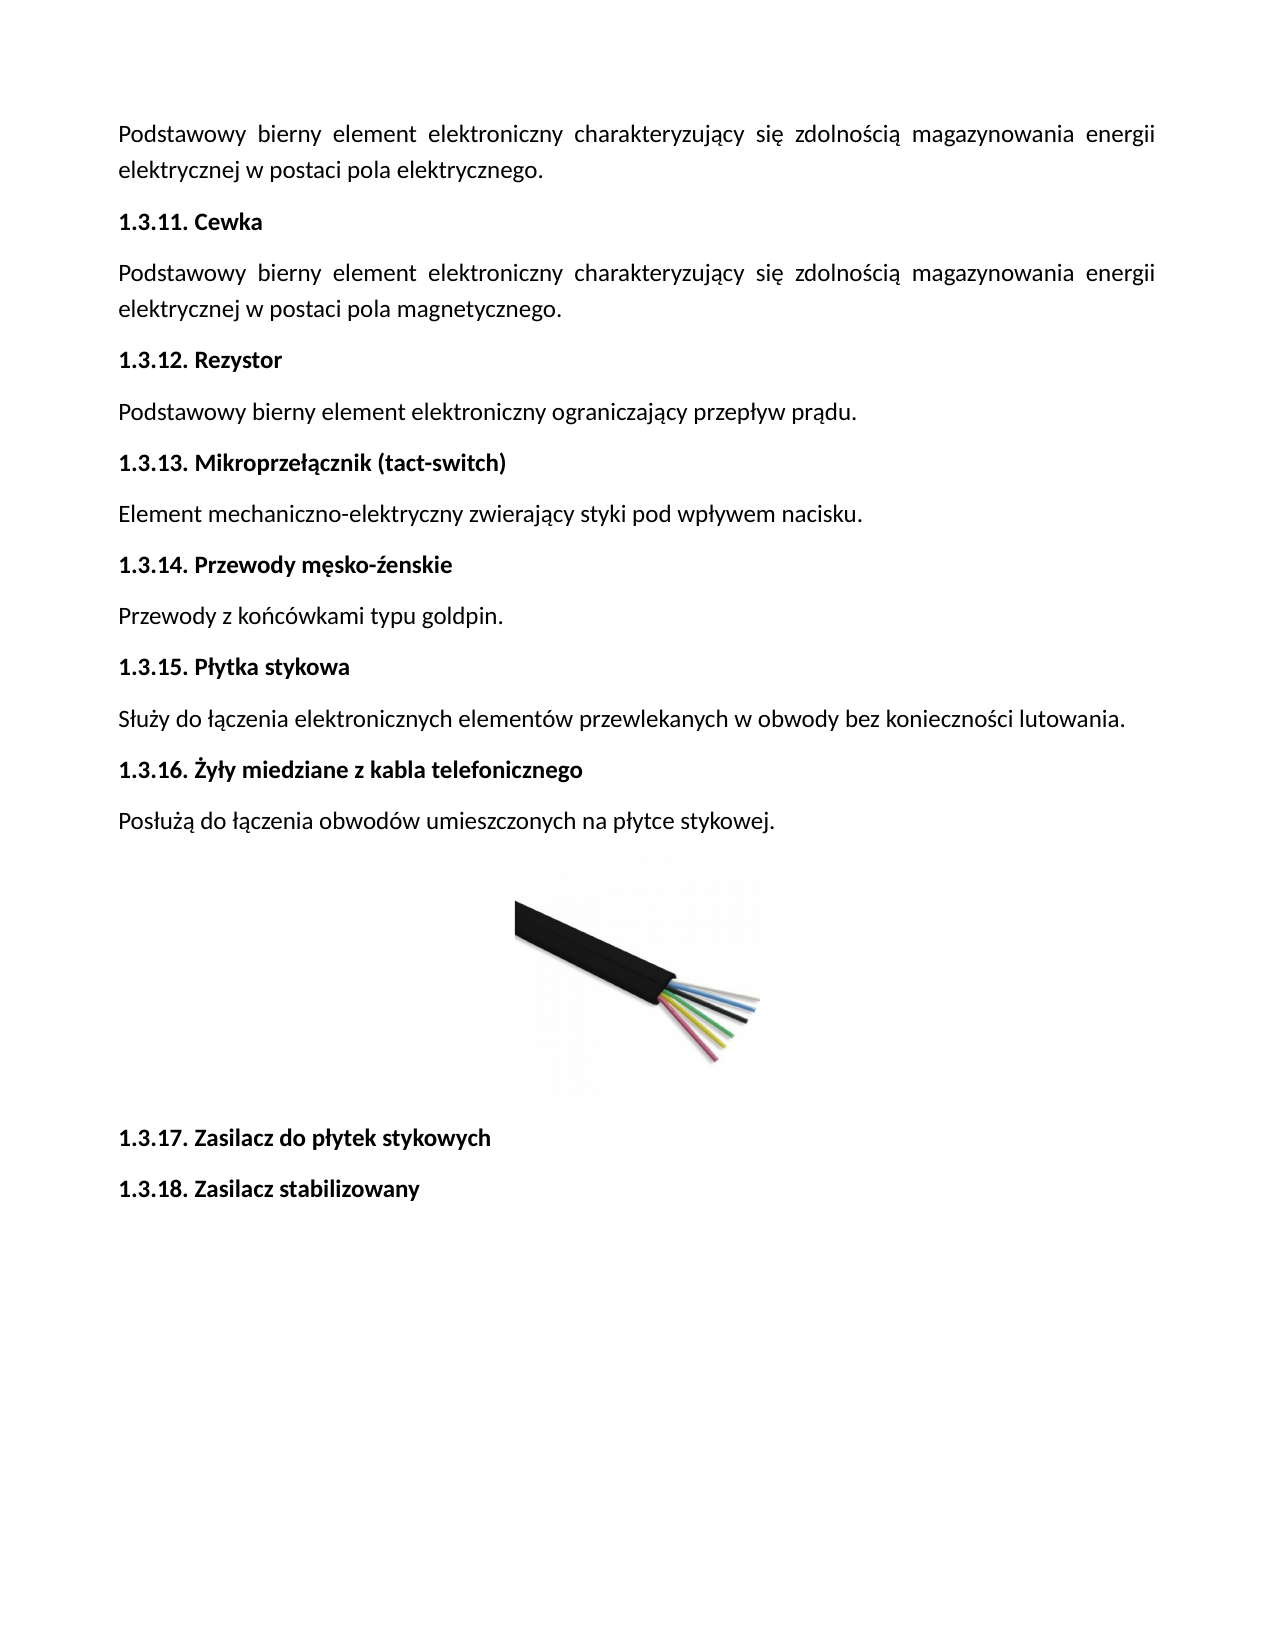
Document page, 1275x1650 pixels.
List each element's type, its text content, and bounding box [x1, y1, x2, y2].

text 1.3.13. Mikroprzełącznik (tact-switch) [118, 447, 1157, 477]
text Posłużą do łączenia obwodów umieszczonych na płytce stykowej. [118, 805, 1157, 836]
text Element mechaniczno-elektryczny zwierający styki pod wpływem nacisku. [118, 498, 1157, 529]
text 1.3.16. Żyły miedziane z kabla telefonicznego [118, 754, 1157, 784]
text Podstawowy bierny element elektroniczny ograniczający przepływ prądu. [118, 396, 1157, 426]
text 1.3.14. Przewody męsko-źenskie [118, 549, 1157, 580]
text 1.3.11. Cewka [118, 206, 1157, 236]
text Przewody z końcówkami typu goldpin. [118, 600, 1157, 631]
text 1.3.17. Zasilacz do płytek stykowych [118, 1122, 1157, 1153]
text Służy do łączenia elektronicznych elementów przewlekanych w obwody bez konieczności lutowania. [118, 703, 1157, 733]
text 1.3.18. Zasilacz stabilizowany [118, 1173, 1157, 1204]
text 1.3.12. Rezystor [118, 345, 1157, 375]
text Podstawowy bierny element elektroniczny charakteryzujący się zdolnością magazynowania energii elektrycznej w postaci pola magnetycznego. [118, 257, 1157, 324]
text Podstawowy bierny element elektroniczny charakteryzujący się zdolnością magazynowania energii elektrycznej w postaci pola elektrycznego. [118, 118, 1157, 185]
picture [514, 856, 761, 1102]
text 1.3.15. Płytka stykowa [118, 652, 1157, 682]
